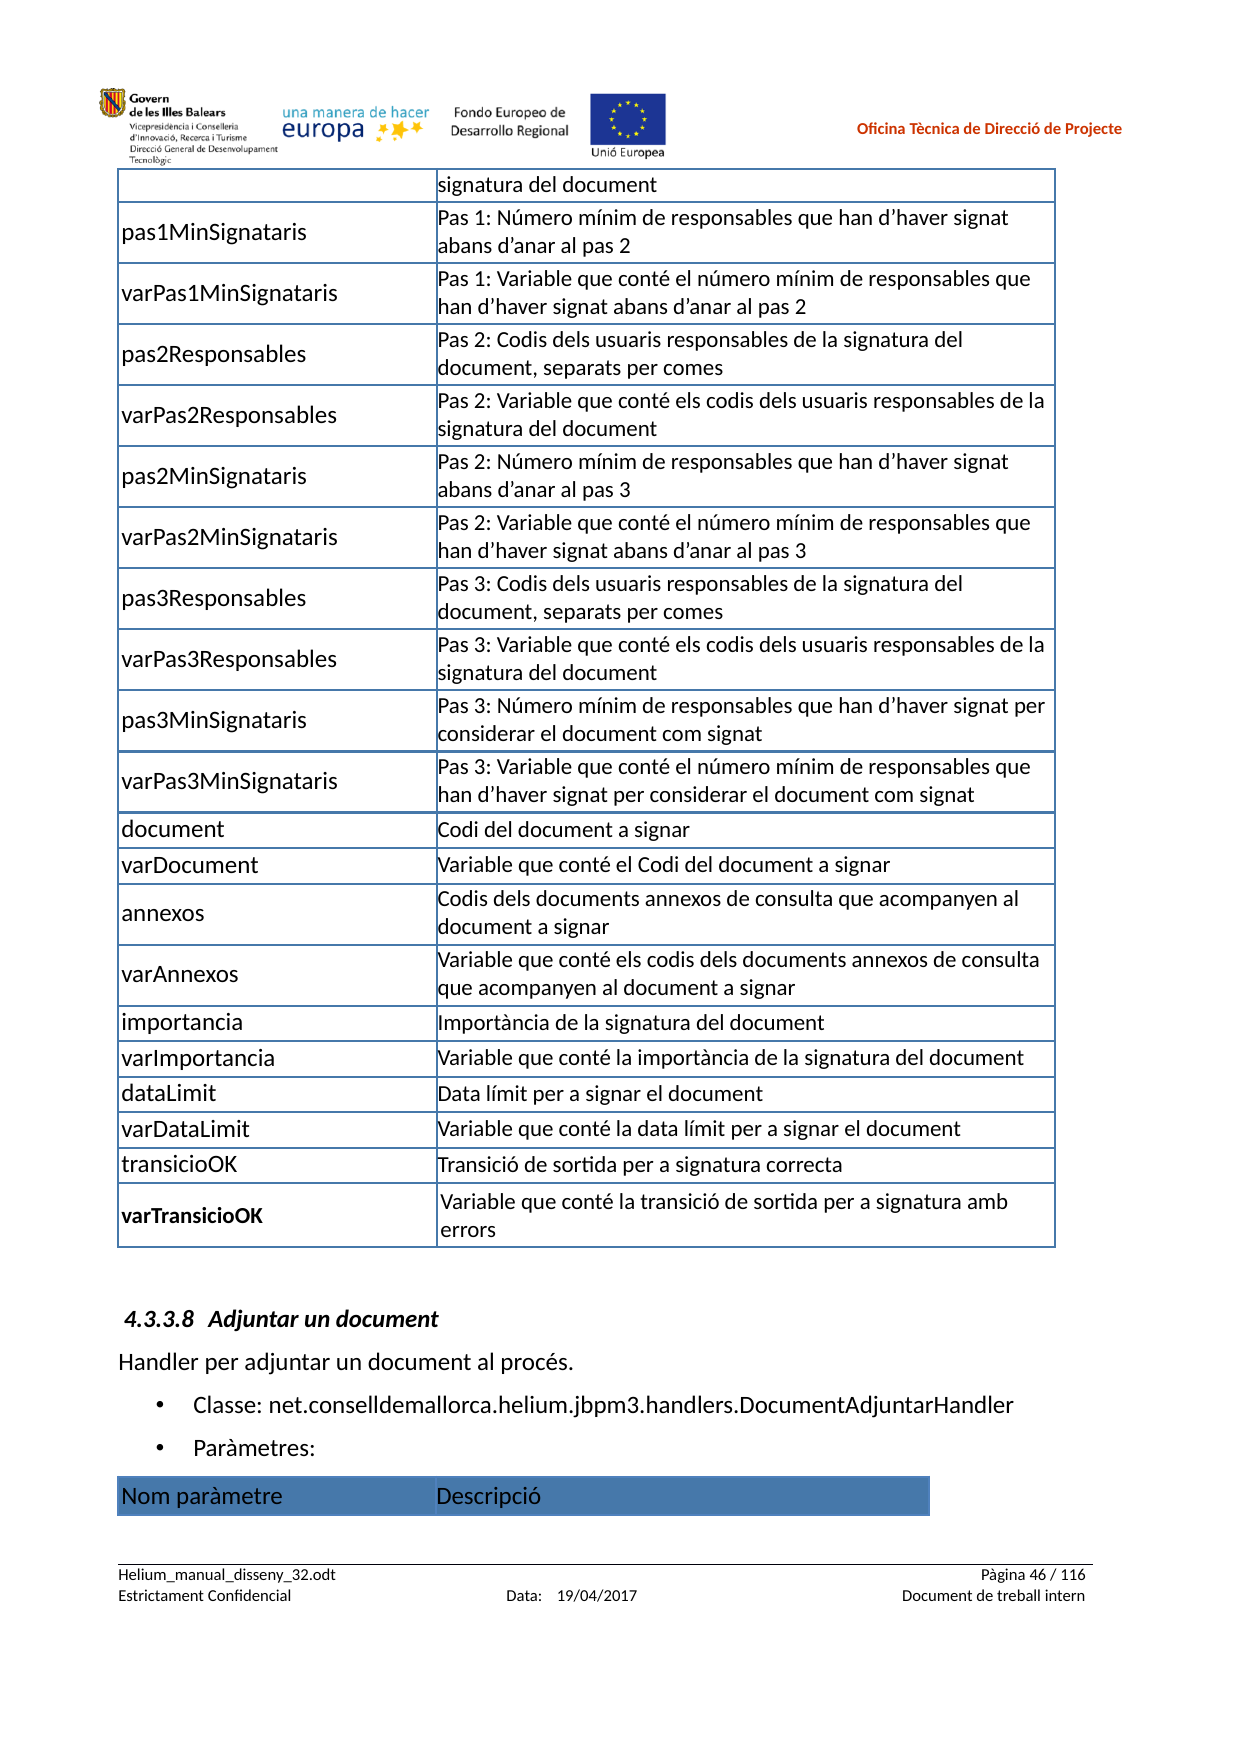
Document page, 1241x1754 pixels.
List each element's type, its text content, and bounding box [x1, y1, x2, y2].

table_cell Pas 2: Variable que conté els codis dels usuaris responsables de la signatura del document [438, 386, 1054, 445]
table_cell signatura del document [438, 170, 1054, 201]
table_cell Variable que conté els codis dels documents annexos de consulta que acompanyen al document a signar [438, 946, 1054, 1004]
table_cell Pas 3: Número mínim de responsables que han d’haver signat per considerar el document com signat [438, 691, 1054, 750]
table_cell annexos [119, 885, 436, 943]
table_cell varDataLimit [119, 1113, 436, 1147]
table_cell Pas 2: Variable que conté el número mínim de responsables que han d’haver signat abans d’anar al pas 3 [438, 508, 1054, 567]
table_cell pas3MinSignataris [119, 691, 436, 750]
table_cell varPas1MinSignataris [119, 264, 436, 323]
table_cell varPas2MinSignataris [119, 508, 436, 567]
table_cell Importància de la signatura del document [438, 1007, 1054, 1040]
table_cell Transició de sortida per a signatura correcta [438, 1149, 1054, 1182]
table_cell Variable que conté la data límit per a signar el document [438, 1113, 1054, 1147]
table_cell varImportancia [119, 1042, 436, 1076]
table_cell importancia [119, 1007, 436, 1040]
table_cell Variable que conté el Codi del document a signar [438, 849, 1054, 882]
table_cell varPas2Responsables [119, 386, 436, 445]
table_cell Pas 2: Número mínim de responsables que han d’haver signat abans d’anar al pas 3 [438, 447, 1054, 506]
table_cell Variable que conté la transició de sortida per a signatura amb errors [438, 1184, 1054, 1246]
table_cell pas1MinSignataris [119, 203, 436, 262]
table_header Descripció [437, 1478, 928, 1514]
table_cell Variable que conté la importància de la signatura del document [438, 1042, 1054, 1076]
table_header Nom paràmetre [119, 1478, 435, 1514]
table_cell document [119, 814, 436, 847]
table_cell Pas 1: Número mínim de responsables que han d’haver signat abans d’anar al pas 2 [438, 203, 1054, 262]
subtitle Adjuntar un document [118, 1304, 1122, 1334]
table_cell transicioOK [119, 1149, 436, 1182]
table_cell Pas 3: Variable que conté el número mínim de responsables que han d’haver signat per considerar el document com signat [438, 753, 1054, 811]
table_cell [119, 170, 436, 201]
table_cell Codi del document a signar [438, 814, 1054, 847]
table_cell dataLimit [119, 1078, 436, 1111]
table_cell Data límit per a signar el document [438, 1078, 1054, 1111]
table_cell varPas3Responsables [119, 630, 436, 689]
table_cell Codis dels documents annexos de consulta que acompanyen al document a signar [438, 885, 1054, 943]
table_cell varPas3MinSignataris [119, 753, 436, 811]
table_cell pas3Responsables [119, 569, 436, 628]
table_cell varDocument [119, 849, 436, 882]
table_cell pas2Responsables [119, 325, 436, 384]
table_cell Pas 3: Variable que conté els codis dels usuaris responsables de la signatura del document [438, 630, 1054, 689]
list Classe: net.conselldemallorca.helium.jbpm3.handlers.DocumentAdjuntarHandler [156, 1389, 1122, 1420]
table_cell pas2MinSignataris [119, 447, 436, 506]
text Handler per adjuntar un document al procés. [118, 1346, 1122, 1377]
table_cell Pas 1: Variable que conté el número mínim de responsables que han d’haver signat abans d’anar al pas 2 [438, 264, 1054, 323]
table_cell varTransicioOK [119, 1184, 436, 1246]
picture [99, 87, 668, 166]
table_cell varAnnexos [119, 946, 436, 1004]
table_cell Pas 2: Codis dels usuaris responsables de la signatura del document, separats per comes [438, 325, 1054, 384]
list Paràmetres: [156, 1432, 1122, 1463]
table_cell Pas 3: Codis dels usuaris responsables de la signatura del document, separats per comes [438, 569, 1054, 628]
